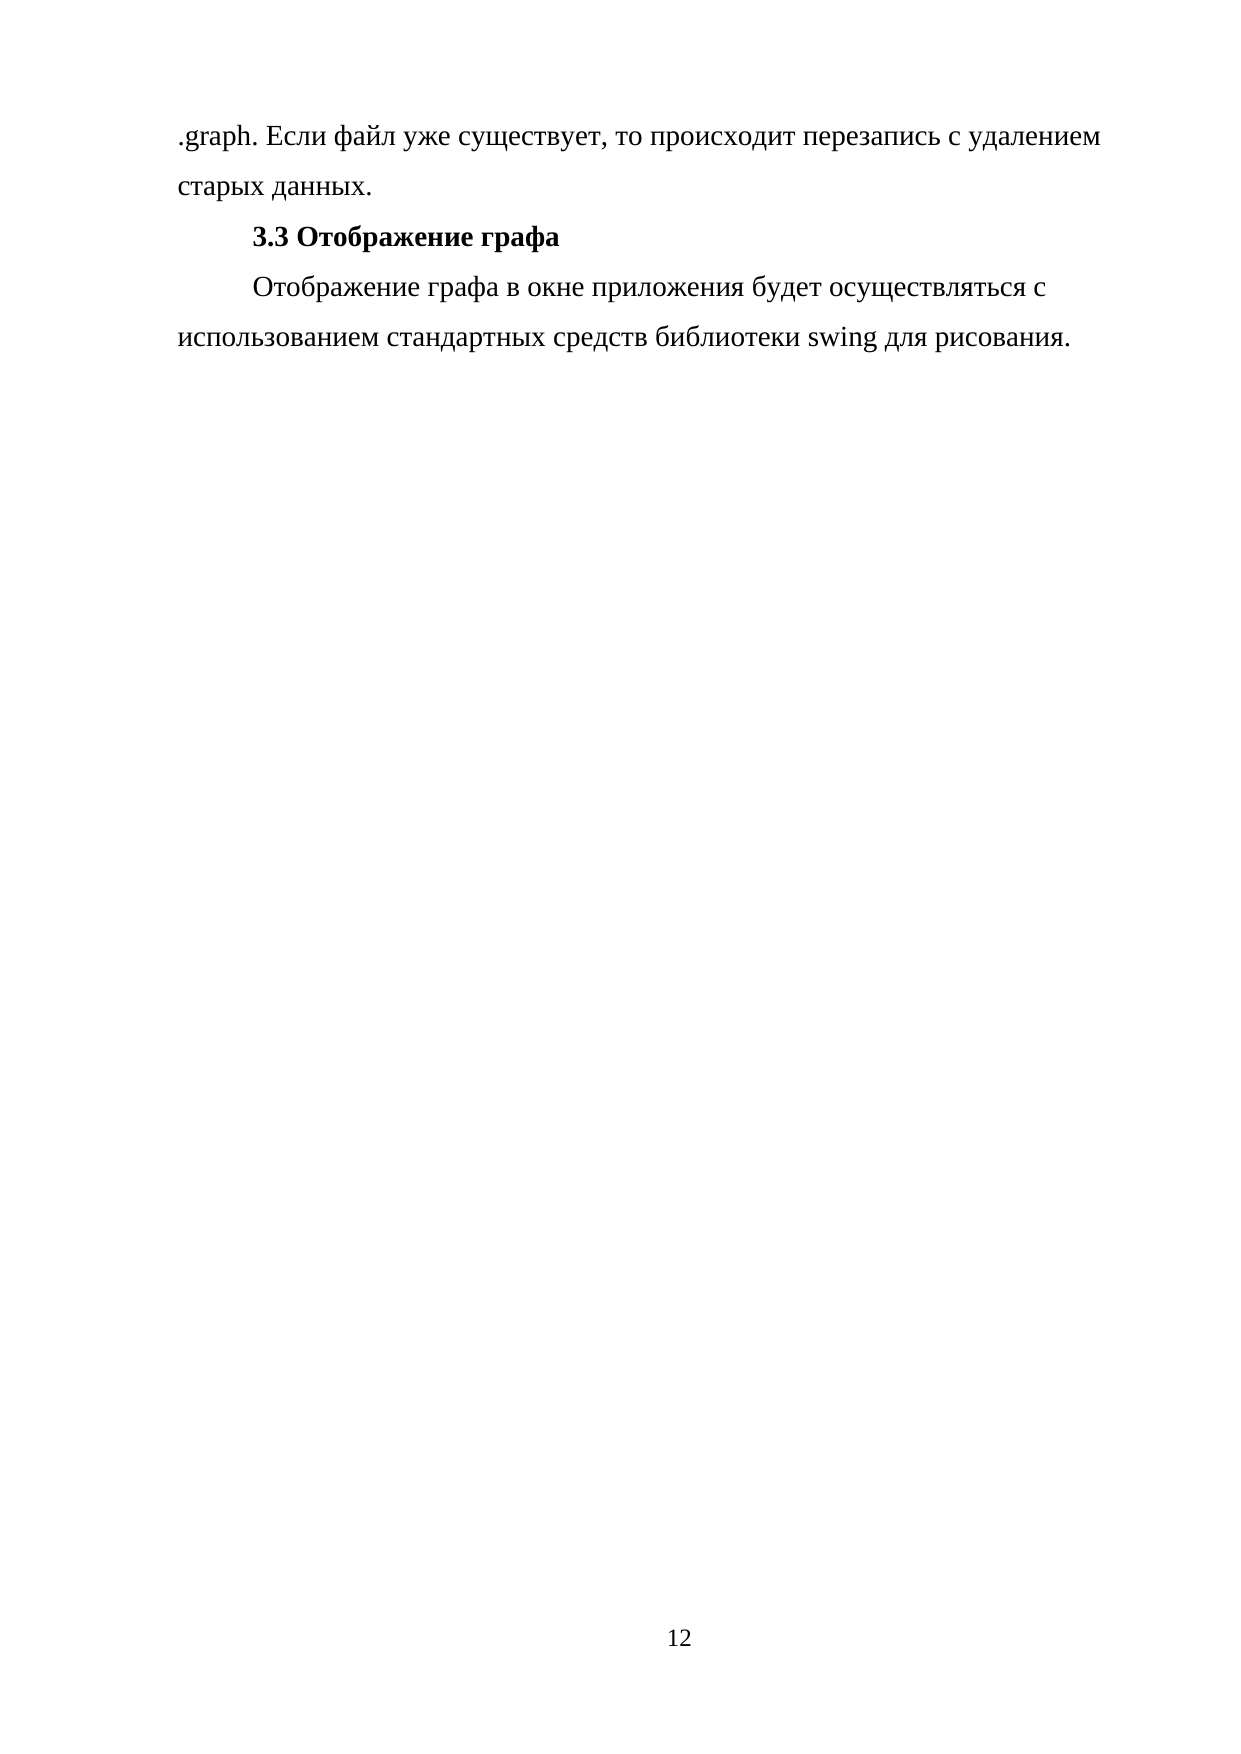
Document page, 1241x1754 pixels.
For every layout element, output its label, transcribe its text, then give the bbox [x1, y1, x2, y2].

text 3.3 Отображение графа [177, 219, 1181, 252]
text Отображение графа в окне приложения будет осуществляться с использованием стандартных средств библиотеки swing для рисования. [177, 269, 1181, 353]
text .graph. Если файл уже существует, то происходит перезапись с удалением старых данных. [177, 118, 1181, 202]
